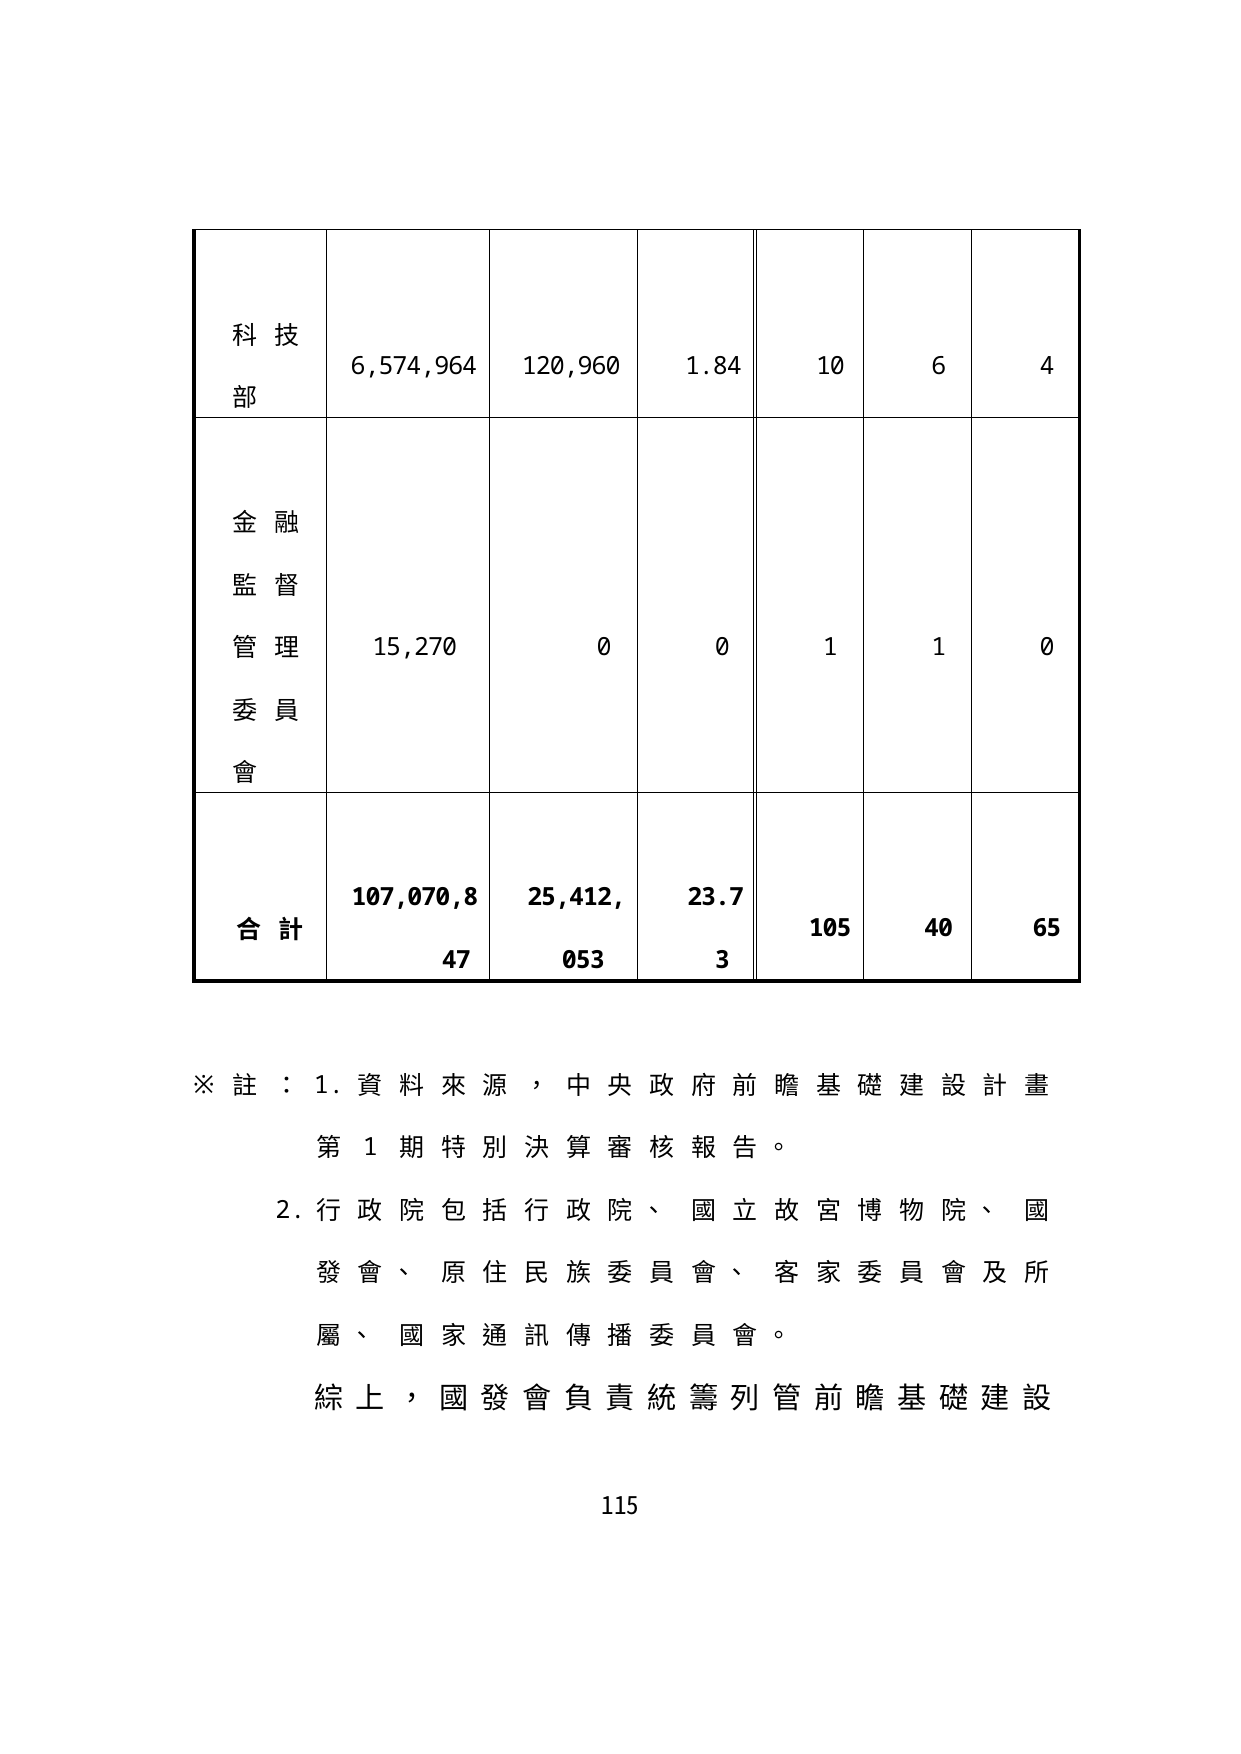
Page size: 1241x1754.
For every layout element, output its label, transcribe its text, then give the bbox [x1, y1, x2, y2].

table_cell 10 [757, 230, 863, 417]
table_cell 0 [490, 418, 637, 792]
table_cell 科技部 [196, 230, 326, 417]
text 2.行政院包括行政院、國立故宮博物院、國發會、原住民族委員會、客家委員會及所屬、國家通訊傳播委員會。 [183, 1167, 1058, 1354]
table_cell 1 [757, 418, 863, 792]
table_cell 0 [972, 418, 1078, 792]
table_cell 40 [864, 793, 971, 979]
table_cell 4 [972, 230, 1078, 417]
text 綜上，國發會負責統籌列管前瞻基礎建設 [242, 1354, 1058, 1417]
table_cell 6 [864, 230, 971, 417]
table_cell 120,960 [490, 230, 637, 417]
table_cell 107,070,847 [327, 793, 489, 979]
table_cell 105 [757, 793, 863, 979]
table_cell 1 [864, 418, 971, 792]
table_cell 合計 [196, 793, 326, 979]
table_cell 6,574,964 [327, 230, 489, 417]
table_cell 1.84 [638, 230, 753, 417]
table_cell 25,412,053 [490, 793, 637, 979]
table_cell 65 [972, 793, 1078, 979]
table_cell 金融監督管理委員會 [196, 418, 326, 792]
table_cell 15,270 [327, 418, 489, 792]
table_cell 23.73 [638, 793, 753, 979]
table_cell 0 [638, 418, 753, 792]
text ※註：1.資料來源，中央政府前瞻基礎建設計畫第1期特別決算審核報告。 [183, 1042, 1058, 1167]
